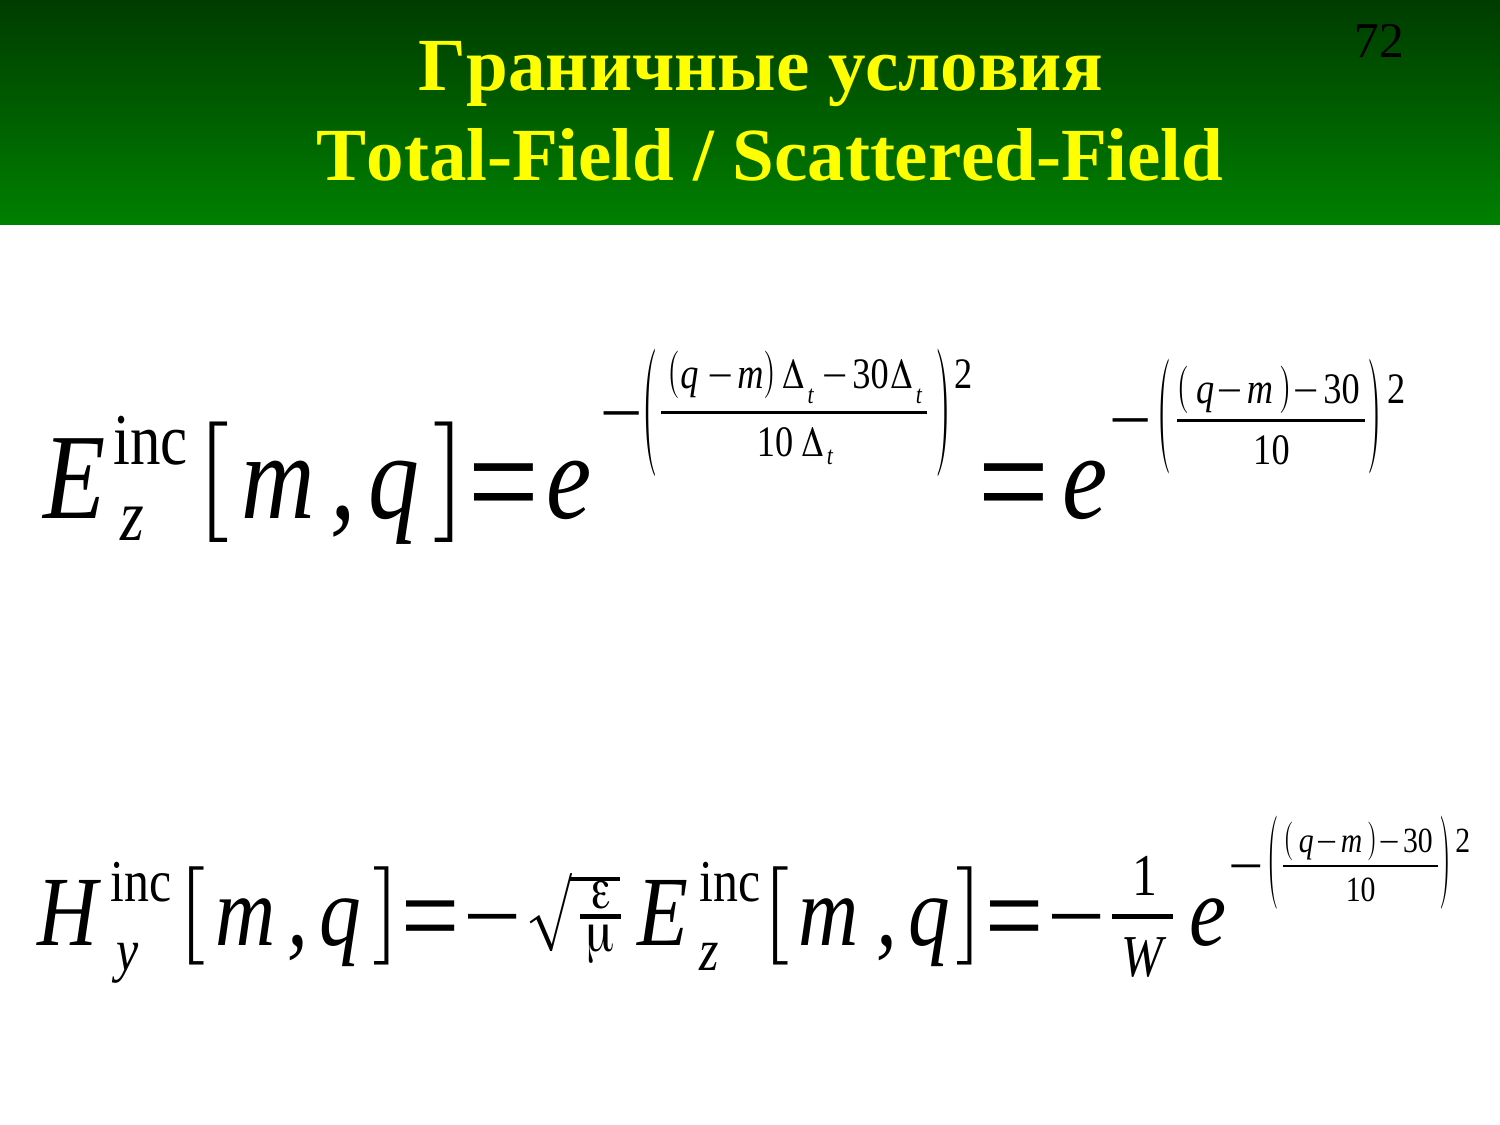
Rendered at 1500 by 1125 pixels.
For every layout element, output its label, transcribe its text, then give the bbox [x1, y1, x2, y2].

title Граничные условия Total-Field / Scattered-Field [100, 7, 1441, 204]
chart [11, 814, 1490, 989]
chart [11, 342, 1430, 560]
